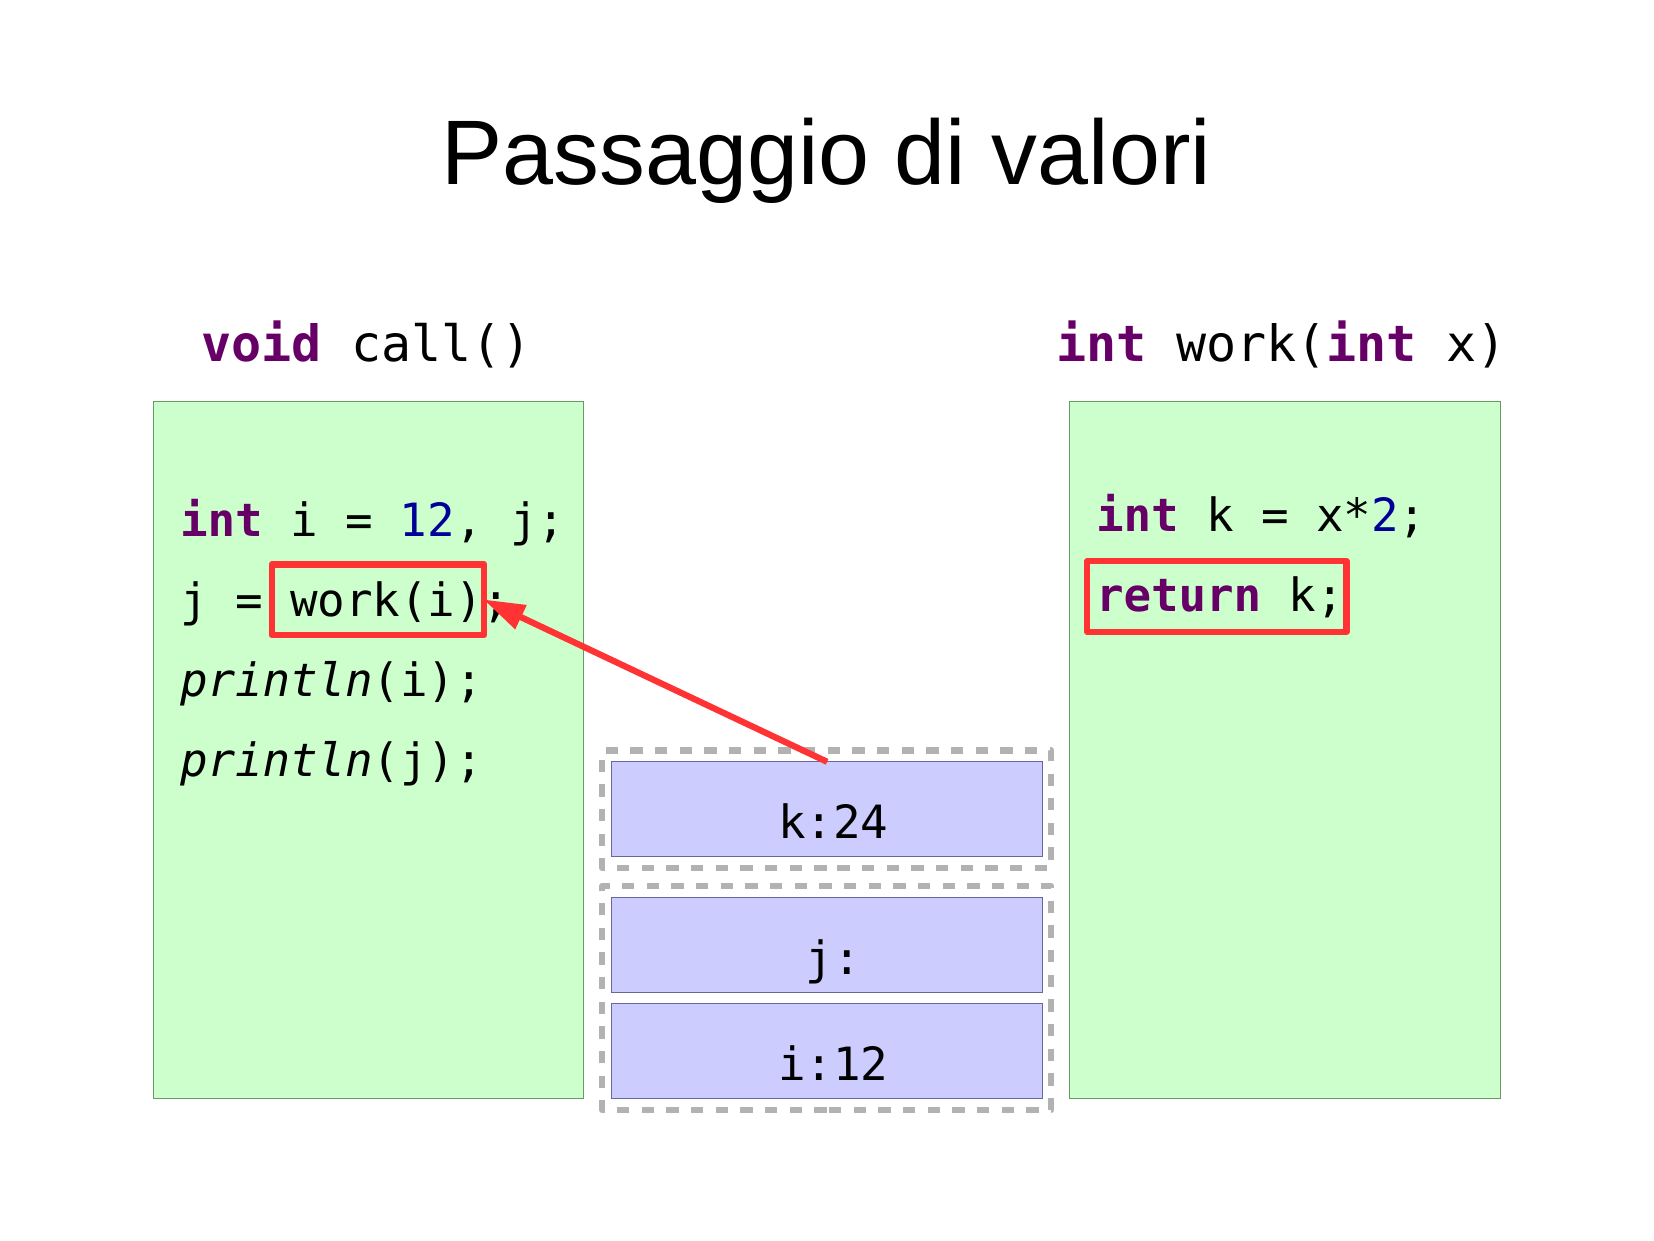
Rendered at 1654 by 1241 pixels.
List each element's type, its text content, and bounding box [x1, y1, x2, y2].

text_box k:24 [611, 761, 1043, 857]
title Passaggio di valori [82, 49, 1571, 257]
text_box int i = 12, j; j = work(i); println(i); println(j); [275, 568, 481, 632]
text_box void call() [153, 307, 579, 385]
text_box i:12 [611, 1003, 1043, 1099]
text_box int work(int x) [1027, 307, 1537, 385]
text_box int k = x*2; return k; [1069, 401, 1501, 1099]
text_box int i = 12, j; j = work(i); println(i); println(j); [153, 401, 584, 1099]
text_box j: [611, 897, 1043, 993]
